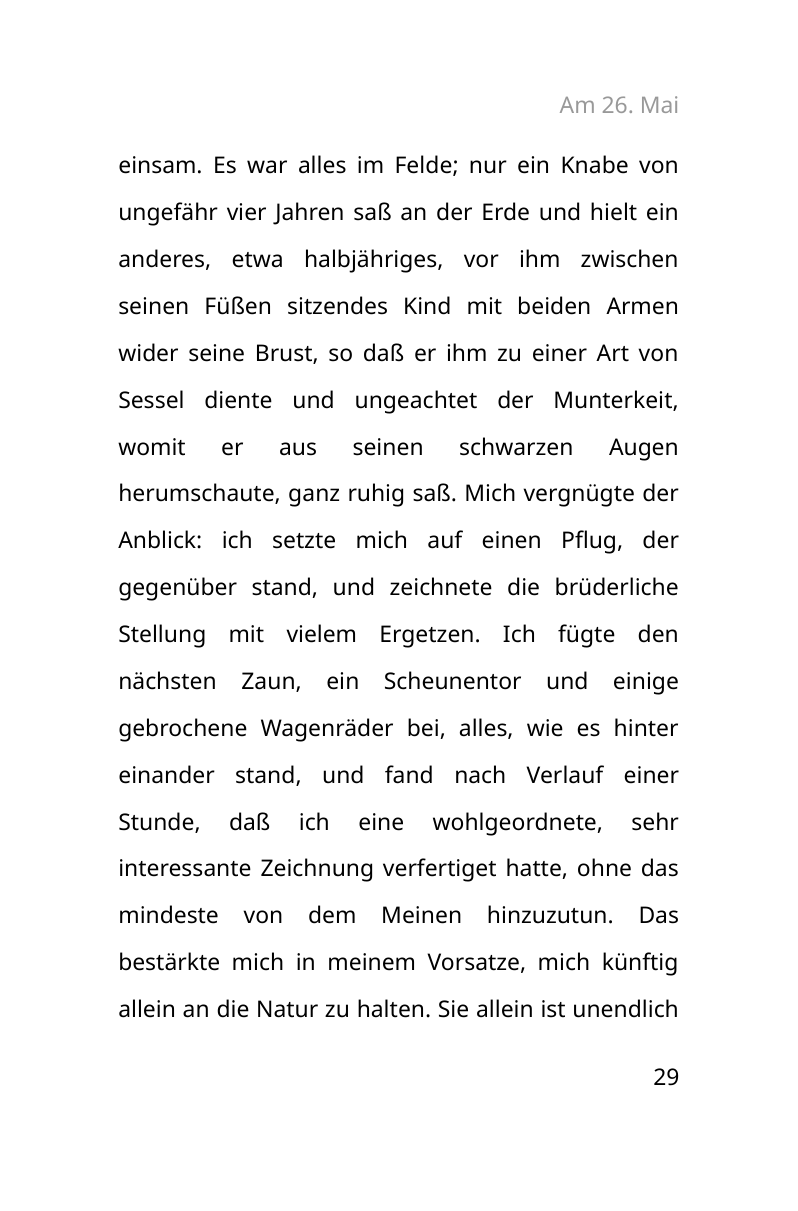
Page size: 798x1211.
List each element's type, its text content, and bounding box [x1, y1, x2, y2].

text einsam. Es war alles im Felde; nur ein Knabe von ungefähr vier Jahren saß an der Erde und hielt ein anderes, etwa halbjähriges, vor ihm zwischen seinen Füßen sitzendes Kind mit beiden Armen wider seine Brust, so daß er ihm zu einer Art von Sessel diente und ungeachtet der Munterkeit, womit er aus seinen schwarzen Augen herumschaute, ganz ruhig saß. Mich vergnügte der Anblick: ich setzte mich auf einen Pflug, der gegenüber stand, und zeichnete die brüderliche Stellung mit vielem Ergetzen. Ich fügte den nächsten Zaun, ein Scheunentor und einige gebrochene Wagenräder bei, alles, wie es hinter einander stand, und fand nach Verlauf einer Stunde, daß ich eine wohlgeordnete, sehr interessante Zeichnung verfertiget hatte, ohne das mindeste von dem Meinen hinzuzutun. Das bestärkte mich in meinem Vorsatze, mich künftig allein an die Natur zu halten. Sie allein ist unendlich [118, 149, 679, 1024]
